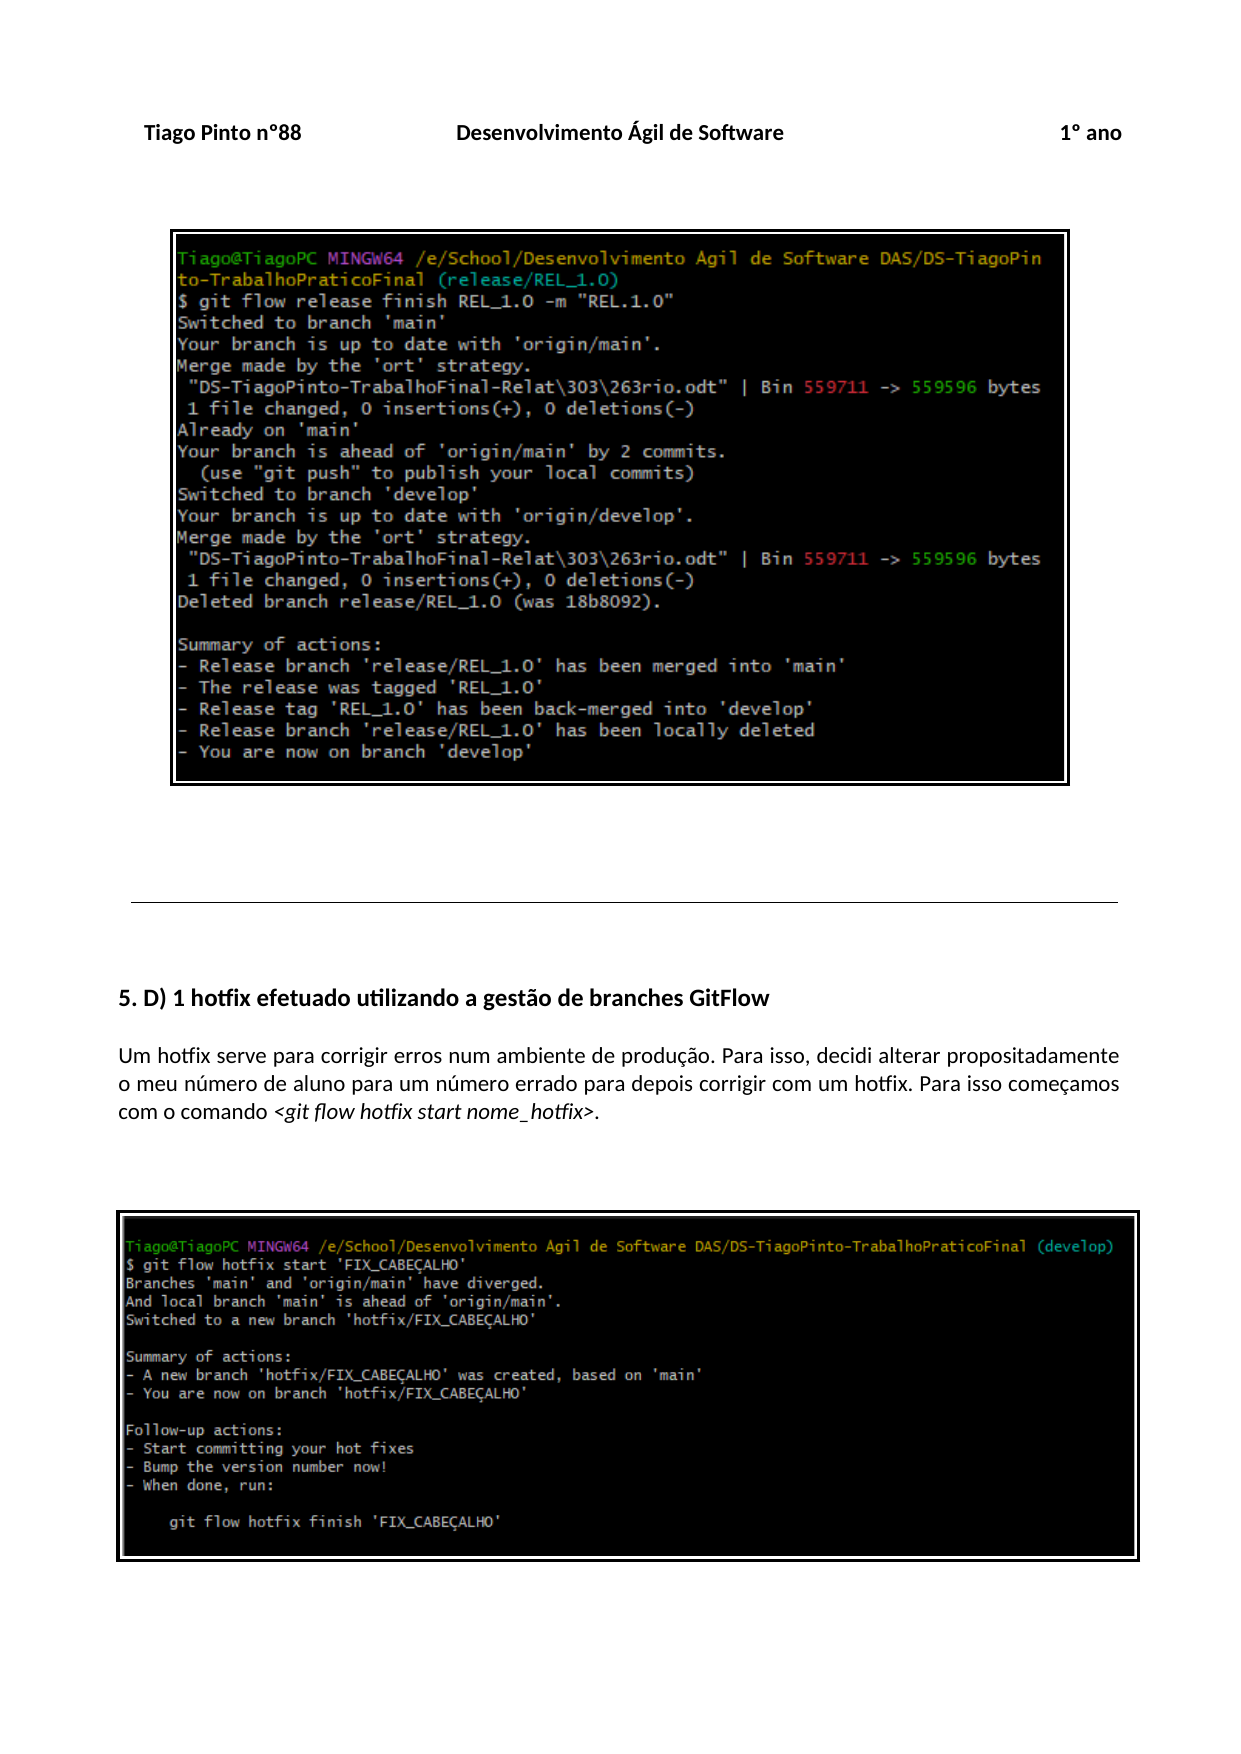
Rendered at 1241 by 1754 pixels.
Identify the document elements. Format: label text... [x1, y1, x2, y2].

picture [176, 234, 1065, 781]
text 5. D) 1 hotfix efetuado utilizando a gestão de branches GitFlow [118, 982, 1122, 1013]
picture [122, 1216, 1135, 1556]
text Um hotfix serve para corrigir erros num ambiente de produção. Para isso, decidi alterar propositadamente o meu número de aluno para um número errado para depois corrigir com um hotfix. Para isso começamos com o comando <git flow hotfix start nome_hotfix>. [118, 1041, 1122, 1125]
